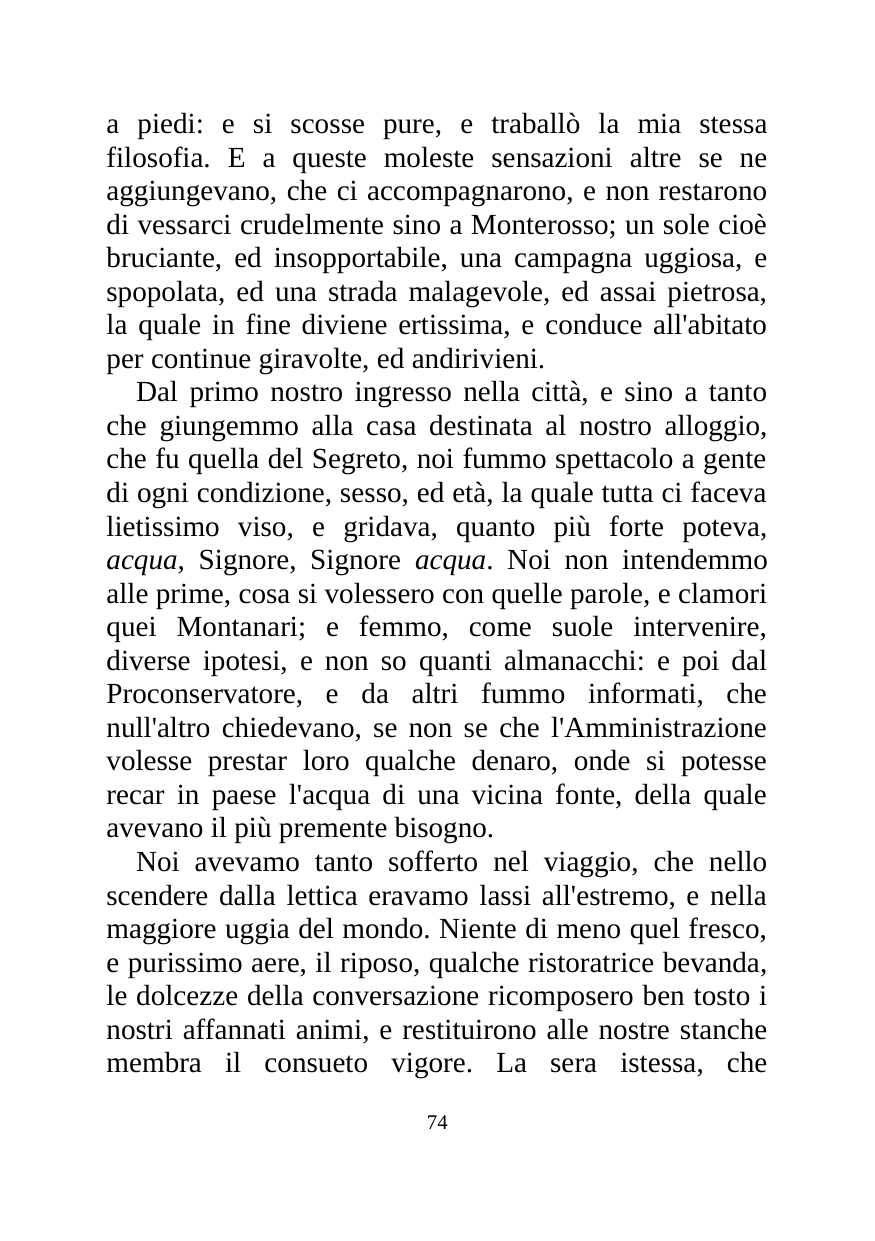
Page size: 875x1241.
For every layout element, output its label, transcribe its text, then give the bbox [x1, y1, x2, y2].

text Noi avevamo tanto sofferto nel viaggio, che nello scendere dalla lettica eravamo lassi all'estremo, e nella maggiore uggia del mondo. Niente di meno quel fresco, e purissimo aere, il riposo, qualche ristoratrice bevanda, le dolcezze della conversazione ricomposero ben tosto i nostri affannati animi, e restituirono alle nostre stanche membra il consueto vigore. La sera istessa, che [106, 844, 768, 1079]
text Dal primo nostro ingresso nella città, e sino a tanto che giungemmo alla casa destinata al nostro alloggio, che fu quella del Segreto, noi fummo spettacolo a gente di ogni condizione, sesso, ed età, la quale tutta ci faceva lietissimo viso, e gridava, quanto più forte poteva, acqua, Signore, Signore acqua. Noi non intendemmo alle prime, cosa si volessero con quelle parole, e clamori quei Montanari; e femmo, come suole intervenire, diverse ipotesi, e non so quanti almanacchi: e poi dal Proconservatore, e da altri fummo informati, che null'altro chiedevano, se non se che l'Amministrazione volesse prestar loro qualche denaro, onde si potesse recar in paese l'acqua di una vicina fonte, della quale avevano il più premente bisogno. [106, 374, 768, 844]
text a piedi: e si scosse pure, e traballò la mia stessa filosofia. E a queste moleste sensazioni altre se ne aggiungevano, che ci accompagnarono, e non restarono di vessarci crudelmente sino a Monterosso; un sole cioè bruciante, ed insopportabile, una campagna uggiosa, e spopolata, ed una strada malagevole, ed assai pietrosa, la quale in fine diviene ertissima, e conduce all'abitato per continue giravolte, ed andirivieni. [106, 106, 768, 374]
